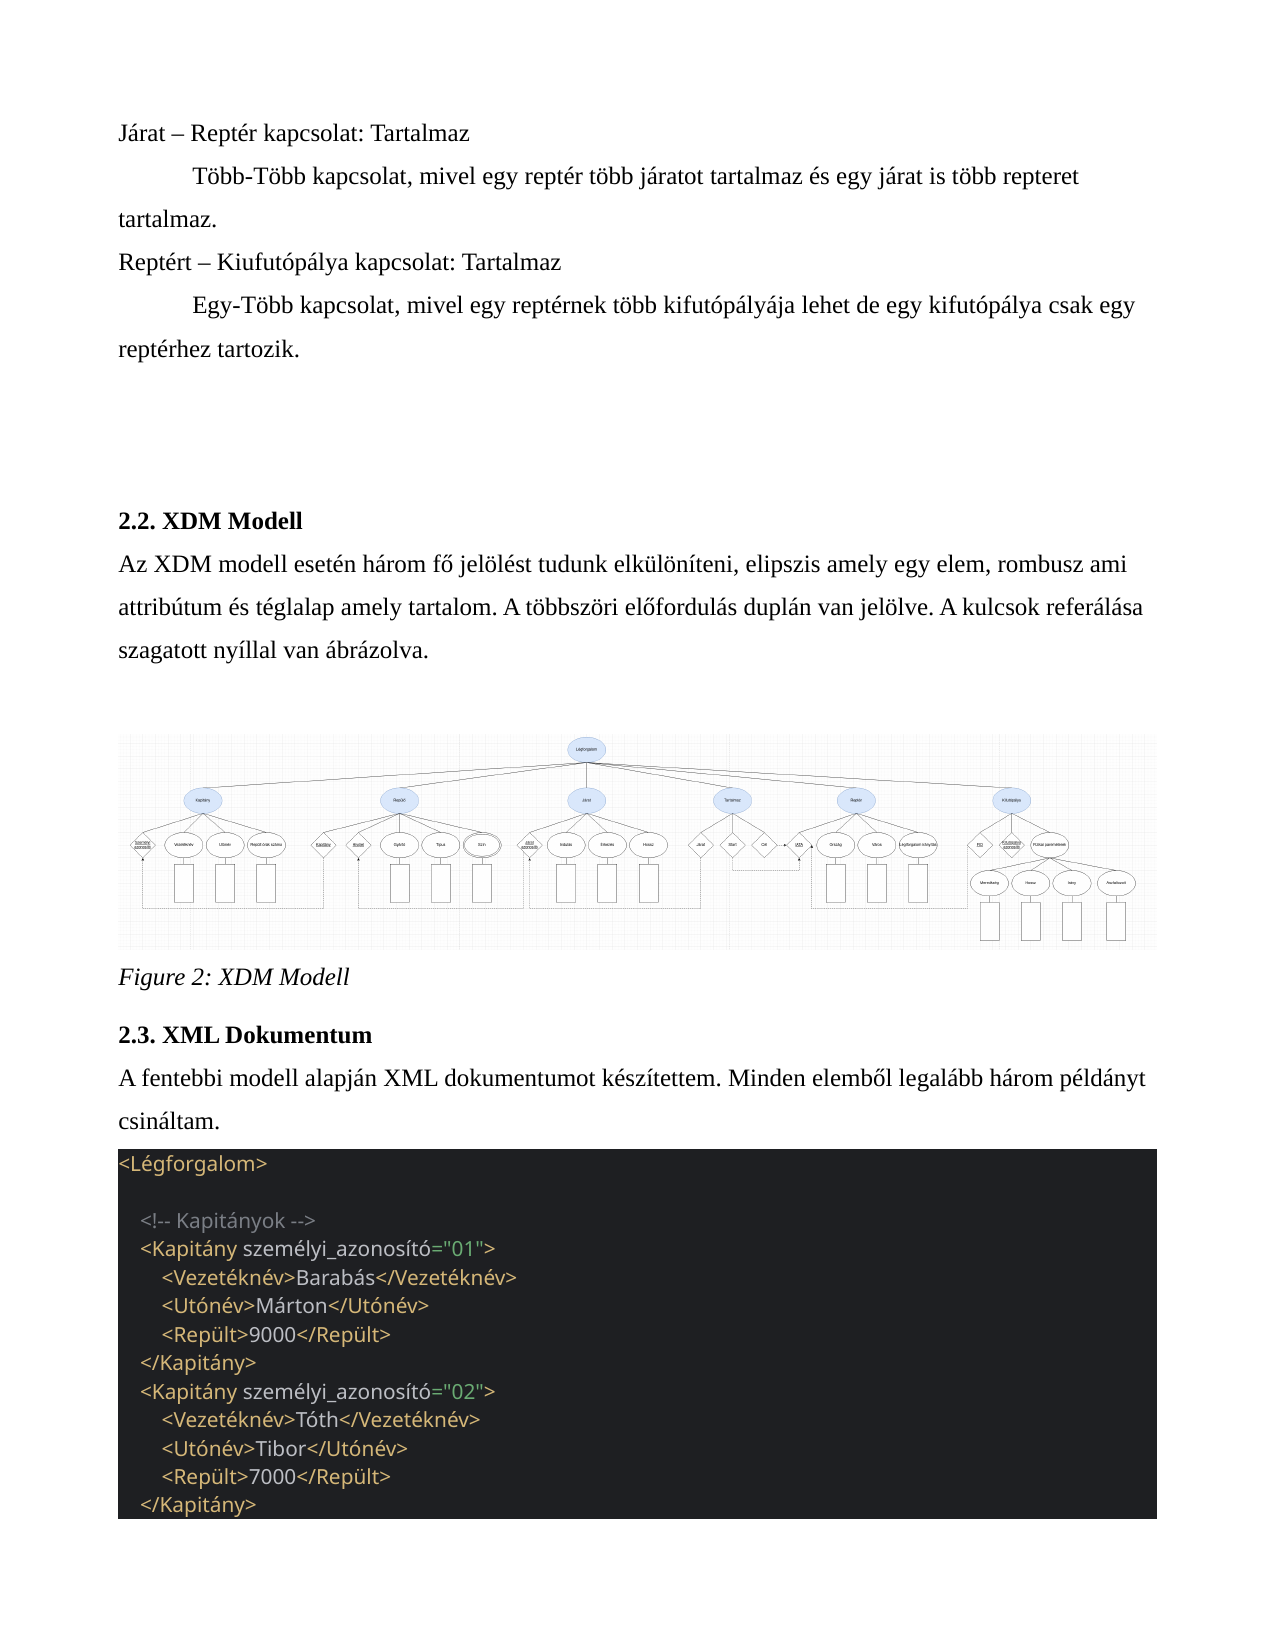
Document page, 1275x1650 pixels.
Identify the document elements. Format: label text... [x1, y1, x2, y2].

text <Légforgalom> <!-- Kapitányok --> <Kapitány személyi_azonosító="01"> <Vezetéknév>Barabás</Vezetéknév> <Utónév>Márton</Utónév> <Repült>9000</Repült> </Kapitány> <Kapitány személyi_azonosító="02"> <Vezetéknév>Tóth</Vezetéknév> <Utónév>Tibor</Utónév> <Repült>7000</Repült> </Kapitány> [118, 1149, 1157, 1519]
text Több-Több kapcsolat, mivel egy reptér több járatot tartalmaz és egy járat is több repteret tartalmaz. [118, 161, 1157, 233]
text Az XDM modell esetén három fő jelölést tudunk elkülöníteni, elipszis amely egy elem, rombusz ami attribútum és téglalap amely tartalom. A többszöri előfordulás duplán van jelölve. A kulcsok referálása szagatott nyíllal van ábrázolva. [118, 549, 1157, 664]
text Járat – Reptér kapcsolat: Tartalmaz [118, 118, 1157, 147]
text A fentebbi modell alapján XML dokumentumot készítettem. Minden elemből legalább három példányt csináltam. [118, 1063, 1157, 1135]
text [118, 722, 1157, 734]
text Reptért – Kiufutópálya kapcsolat: Tartalmaz [118, 247, 1157, 276]
text 2.3. XML Dokumentum [118, 991, 1157, 1049]
text 2.2. XDM Modell [118, 506, 1157, 535]
picture [118, 734, 1157, 950]
text Egy-Több kapcsolat, mivel egy reptérnek több kifutópályája lehet de egy kifutópálya csak egy reptérhez tartozik. [118, 291, 1157, 362]
text Figure 2: XDM Modell [118, 950, 1157, 991]
